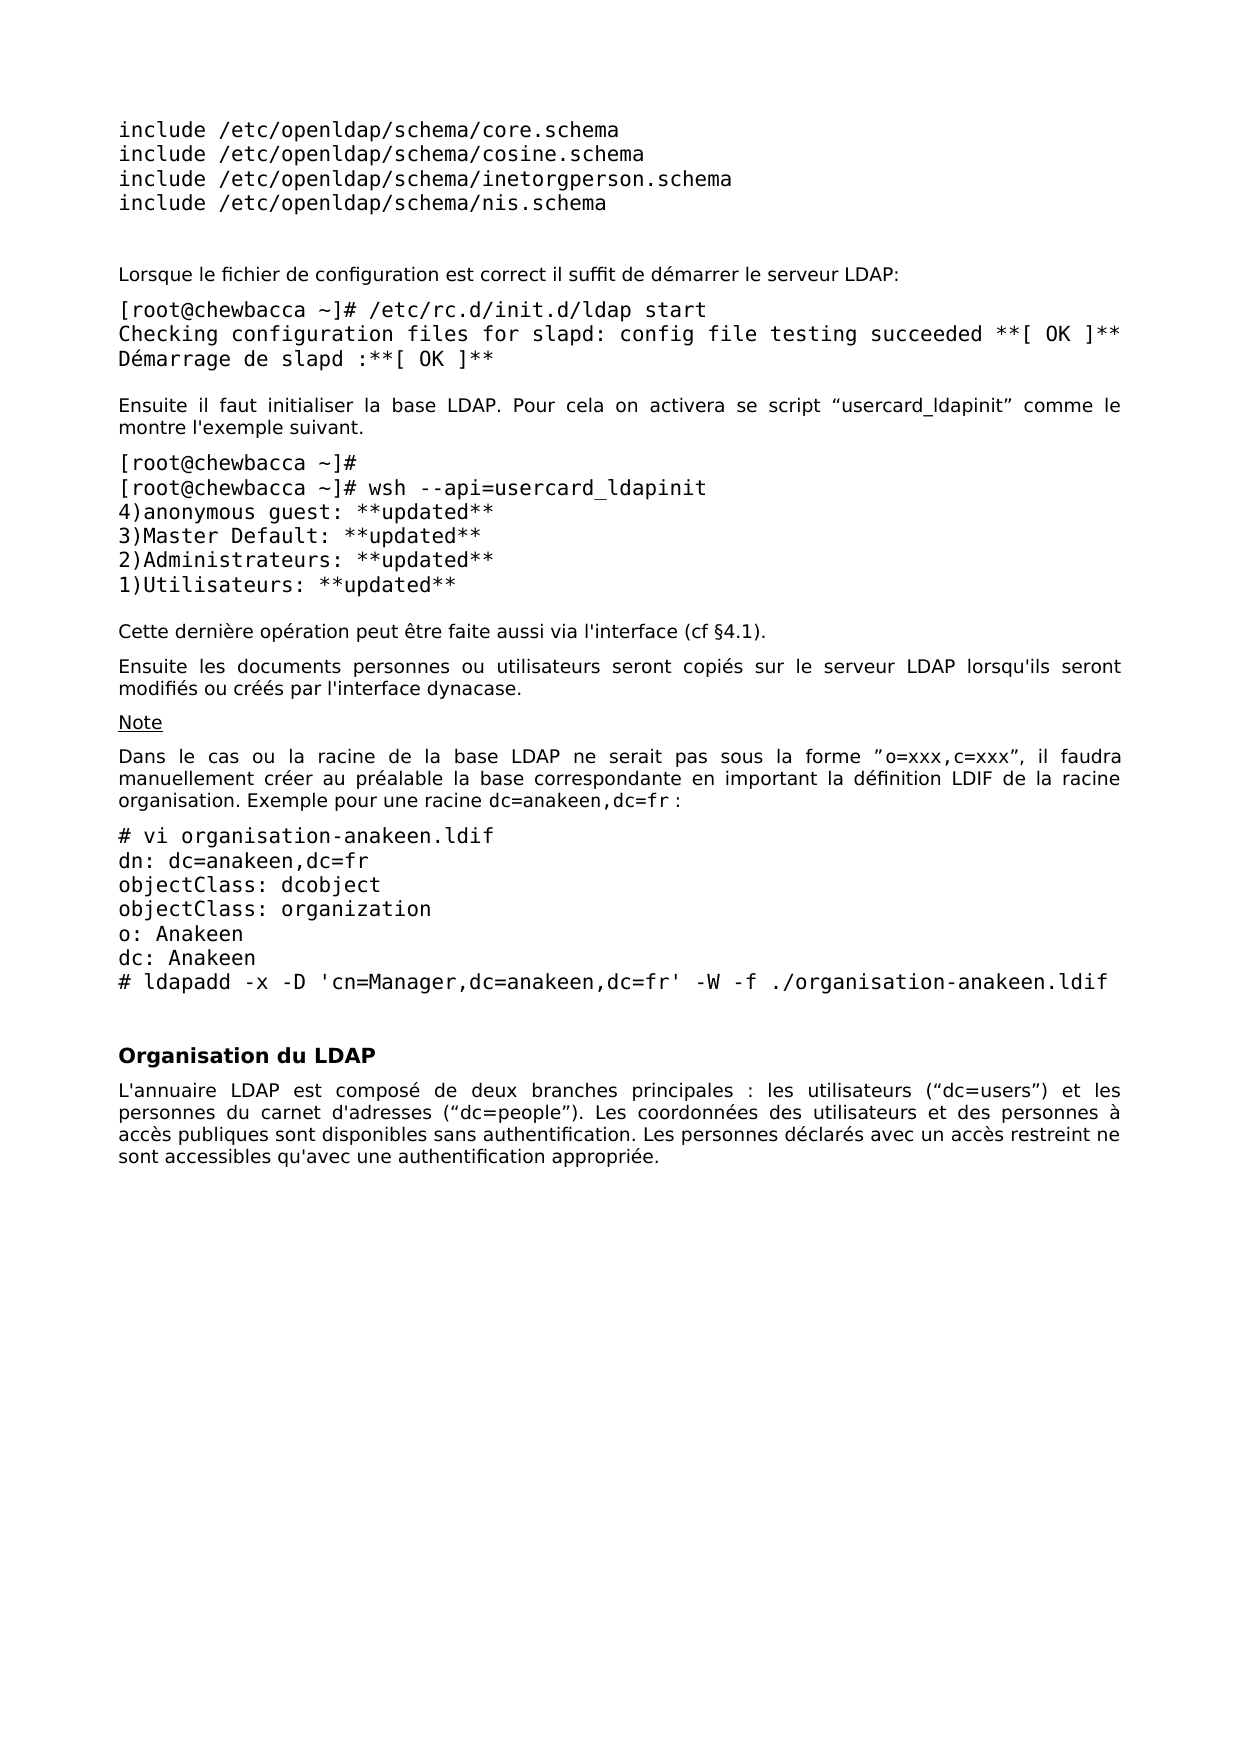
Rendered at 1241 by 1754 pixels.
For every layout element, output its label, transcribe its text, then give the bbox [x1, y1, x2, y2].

text Ensuite les documents personnes ou utilisateurs seront copiés sur le serveur LDAP lorsqu'ils seront modifiés ou créés par l'interface dynacase. [118, 656, 1122, 699]
text include /etc/openldap/schema/core.schema include /etc/openldap/schema/cosine.schema include /etc/openldap/schema/inetorgperson.schema include /etc/openldap/schema/nis.schema [118, 118, 1122, 264]
text Cette dernière opération peut être faite aussi via l'interface (cf §4.1). [118, 621, 1122, 643]
text Note [118, 712, 1122, 734]
text Dans le cas ou la racine de la base LDAP ne serait pas sous la forme ”o=xxx,c=xxx”, il faudra manuellement créer au préalable la base correspondante en important la définition LDIF de la racine organisation. Exemple pour une racine dc=anakeen,dc=fr : [118, 746, 1122, 812]
subtitle Organisation du LDAP [118, 1044, 1122, 1068]
text L'annuaire LDAP est composé de deux branches principales : les utilisateurs (“dc=users”) et les personnes du carnet d'adresses (“dc=people”). Les coordonnées des utilisateurs et des personnes à accès publiques sont disponibles sans authentification. Les personnes déclarés avec un accès restreint ne sont accessibles qu'avec une authentification appropriée. [118, 1080, 1122, 1168]
text [root@chewbacca ~]# [root@chewbacca ~]# wsh --api=usercard_ldapinit 4)anonymous guest: **updated** 3)Master Default: **updated** 2)Administrateurs: **updated** 1)Utilisateurs: **updated** [118, 451, 1122, 621]
text # vi organisation-anakeen.ldif dn: dc=anakeen,dc=fr objectClass: dcobject objectClass: organization o: Anakeen dc: Anakeen # ldapadd -x -D 'cn=Manager,dc=anakeen,dc=fr' -W -f ./organisation-anakeen.ldif [118, 824, 1122, 1019]
text [root@chewbacca ~]# /etc/rc.d/init.d/ldap start Checking configuration files for slapd: config file testing succeeded **[ OK ]** Démarrage de slapd :**[ OK ]** [118, 298, 1122, 395]
text Ensuite il faut initialiser la base LDAP. Pour cela on activera se script “usercard_ldapinit” comme le montre l'exemple suivant. [118, 395, 1122, 439]
text Lorsque le fichier de configuration est correct il suffit de démarrer le serveur LDAP: [118, 264, 1122, 286]
